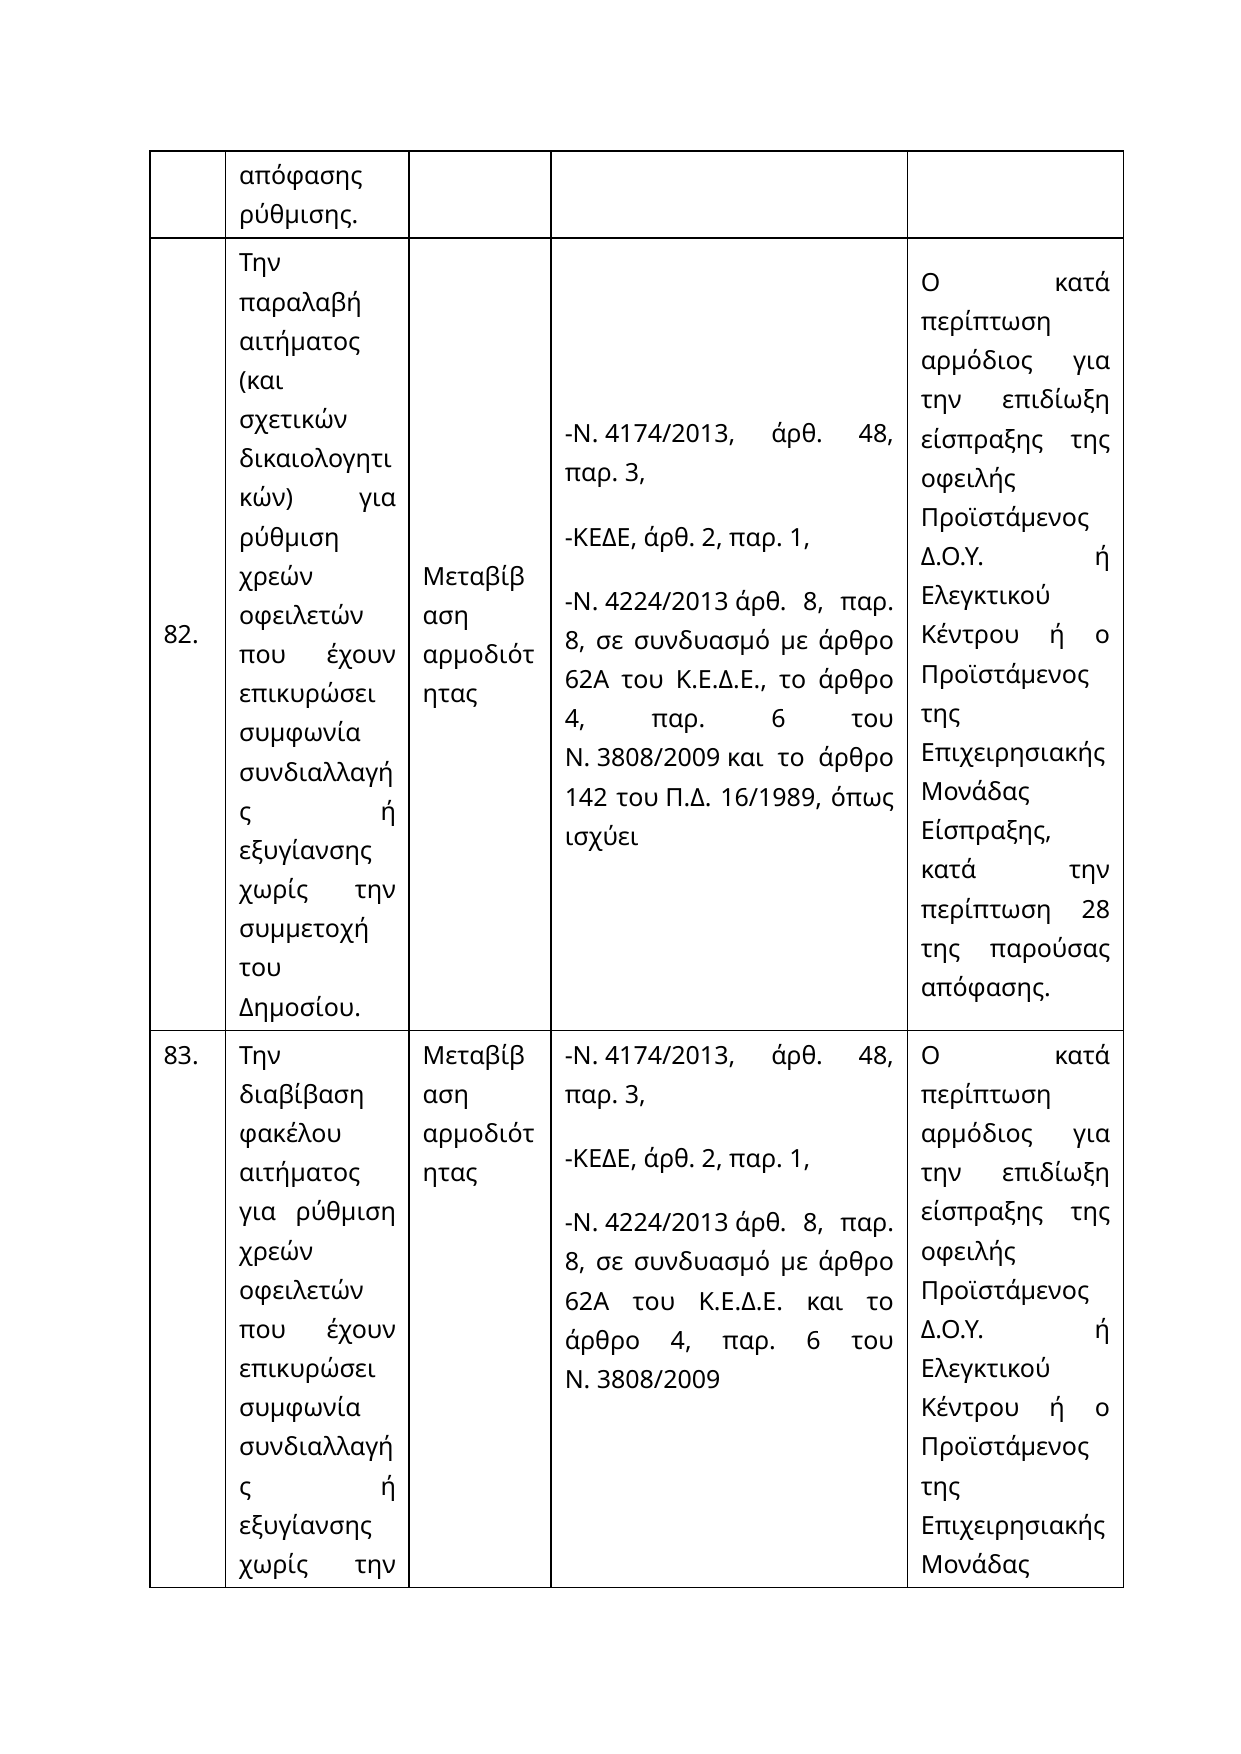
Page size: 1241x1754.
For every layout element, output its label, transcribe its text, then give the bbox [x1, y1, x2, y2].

table_cell απόφασης ρύθμισης. [226, 152, 408, 237]
table_cell Μεταβίβαση αρμοδιότητας [410, 239, 550, 1029]
table_cell Την διαβίβαση φακέλου αιτήματος για ρύθμιση χρεών οφειλετών που έχουν επικυρώσει συμφωνία συνδιαλλαγής ή εξυγίανσης χωρίς την [226, 1031, 408, 1587]
table_cell Ο κατά περίπτωση αρμόδιος για την επιδίωξη είσπραξης της οφειλής Προϊστάμενος Δ.Ο.Υ. ή Ελεγκτικού Κέντρου ή ο Προϊστάμενος της Επιχειρησιακής Μονάδας Είσπραξης, κατά την περίπτωση 28 της παρούσας απόφασης. [908, 239, 1123, 1029]
table_cell 83. [151, 1031, 225, 1587]
table_cell Την παραλαβή αιτήματος (και σχετικών δικαιολογητικών) για ρύθμιση χρεών οφειλετών που έχουν επικυρώσει συμφωνία συνδιαλλαγής ή εξυγίανσης χωρίς την συμμετοχή του Δημοσίου. [226, 239, 408, 1029]
table_cell [151, 152, 225, 237]
table_cell Ο κατά περίπτωση αρμόδιος για την επιδίωξη είσπραξης της οφειλής Προϊστάμενος Δ.Ο.Υ. ή Ελεγκτικού Κέντρου ή ο Προϊστάμενος της Επιχειρησιακής Μονάδας [908, 1031, 1123, 1587]
table_cell -Ν. 4174/2013, άρθ. 48, παρ. 3, -ΚΕΔΕ, άρθ. 2, παρ. 1, -Ν. 4224/2013 άρθ. 8, παρ. 8, σε συνδυασμό με άρθρο 62Α του Κ.Ε.Δ.Ε., το άρθρο 4, παρ. 6 του Ν. 3808/2009 και το άρθρο 142 του Π.Δ. 16/1989, όπως ισχύει [552, 239, 907, 1029]
table_cell [552, 152, 907, 237]
table_cell -Ν. 4174/2013, άρθ. 48, παρ. 3, -ΚΕΔΕ, άρθ. 2, παρ. 1, -Ν. 4224/2013 άρθ. 8, παρ. 8, σε συνδυασμό με άρθρο 62Α του Κ.Ε.Δ.Ε. και το άρθρο 4, παρ. 6 του Ν. 3808/2009 [552, 1031, 907, 1587]
table_cell [908, 152, 1123, 237]
table_cell Μεταβίβαση αρμοδιότητας [410, 1031, 550, 1587]
table_cell 82. [151, 239, 225, 1029]
table_cell [410, 152, 550, 237]
